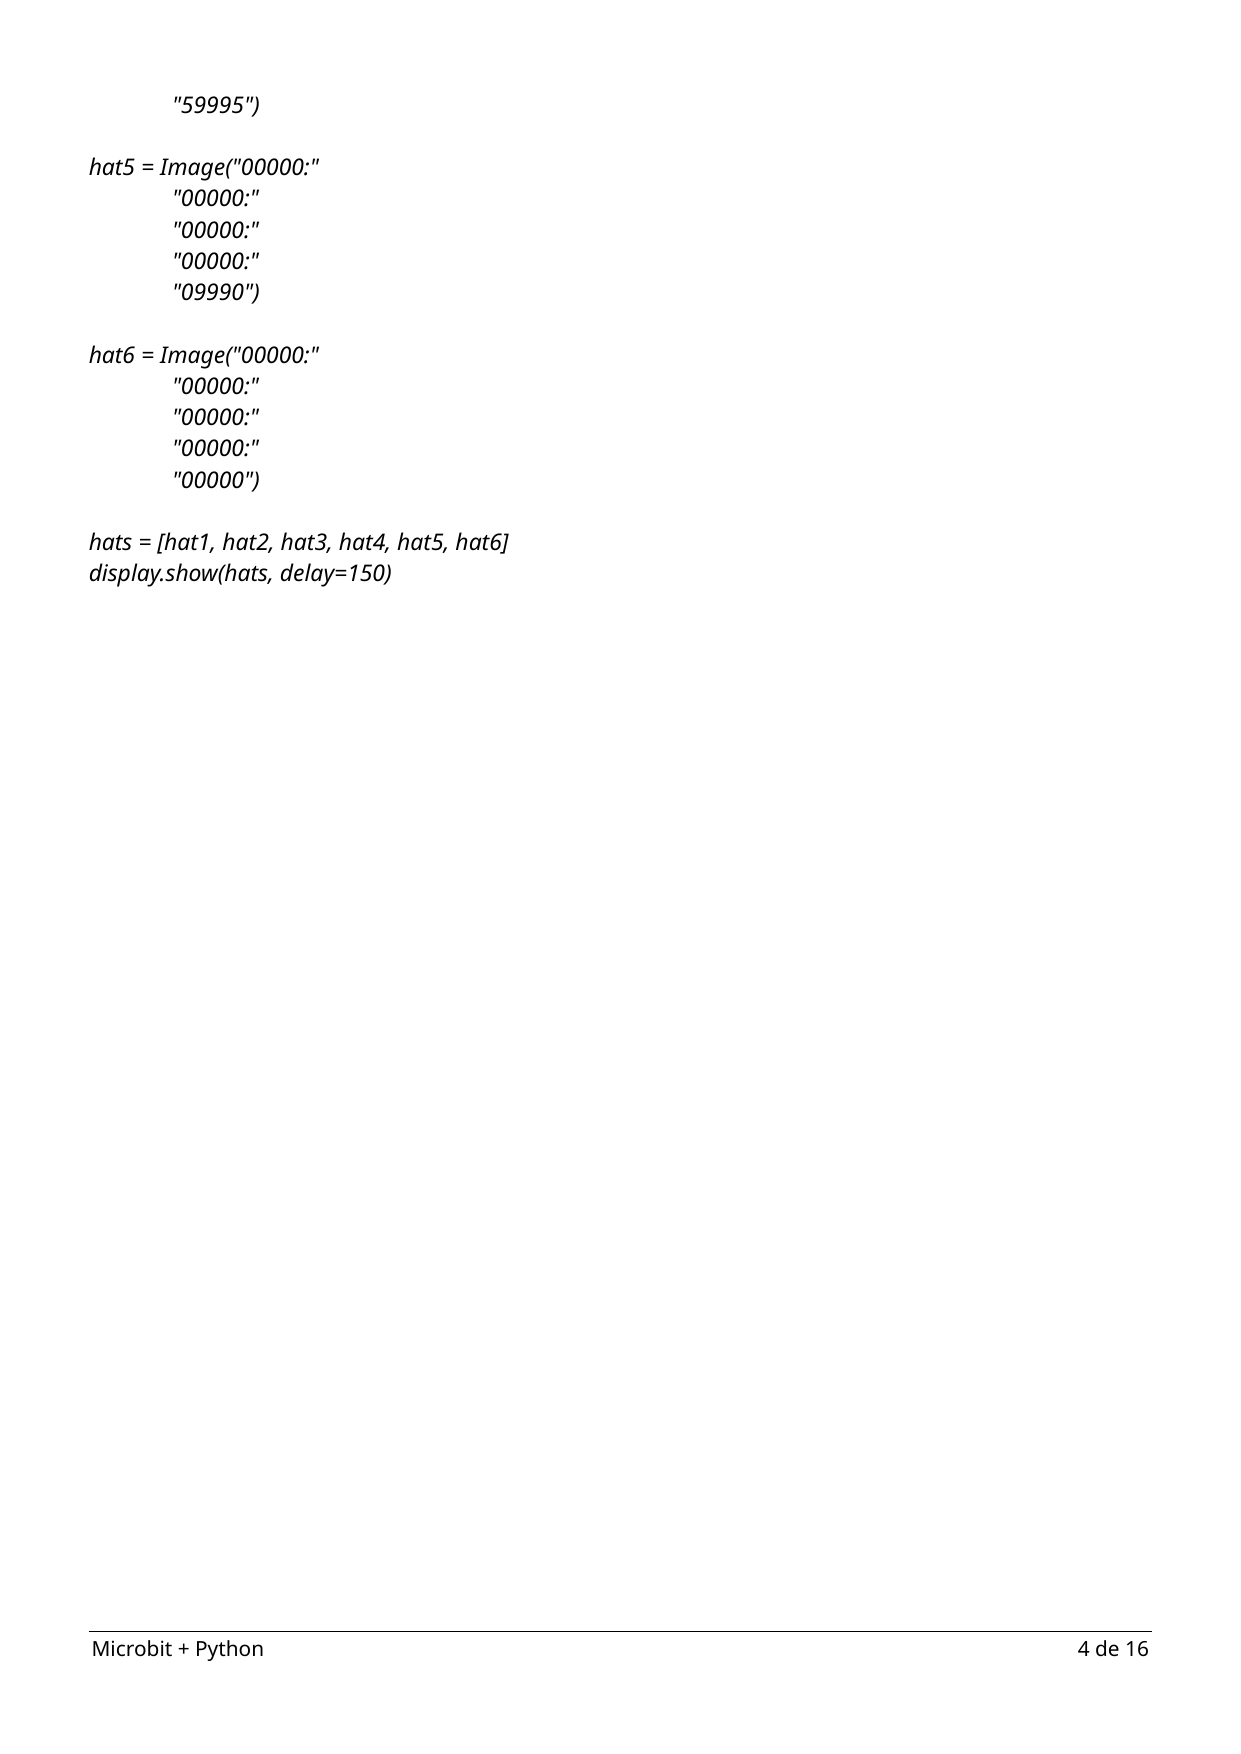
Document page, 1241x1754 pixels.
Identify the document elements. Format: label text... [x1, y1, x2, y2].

text hat6 = Image("00000:" [88, 338, 1152, 370]
text display.show(hats, delay=150) [88, 557, 1152, 588]
text "59995") [88, 88, 1152, 120]
text "00000:" [88, 370, 1152, 401]
text hat5 = Image("00000:" [88, 151, 1152, 182]
text "00000") [88, 463, 1152, 495]
text "00000:" [88, 401, 1152, 432]
text "00000:" [88, 432, 1152, 463]
text hats = [hat1, hat2, hat3, hat4, hat5, hat6] [88, 526, 1152, 557]
text "00000:" [88, 245, 1152, 276]
text "00000:" [88, 182, 1152, 213]
text "09990") [88, 276, 1152, 307]
text "00000:" [88, 213, 1152, 245]
